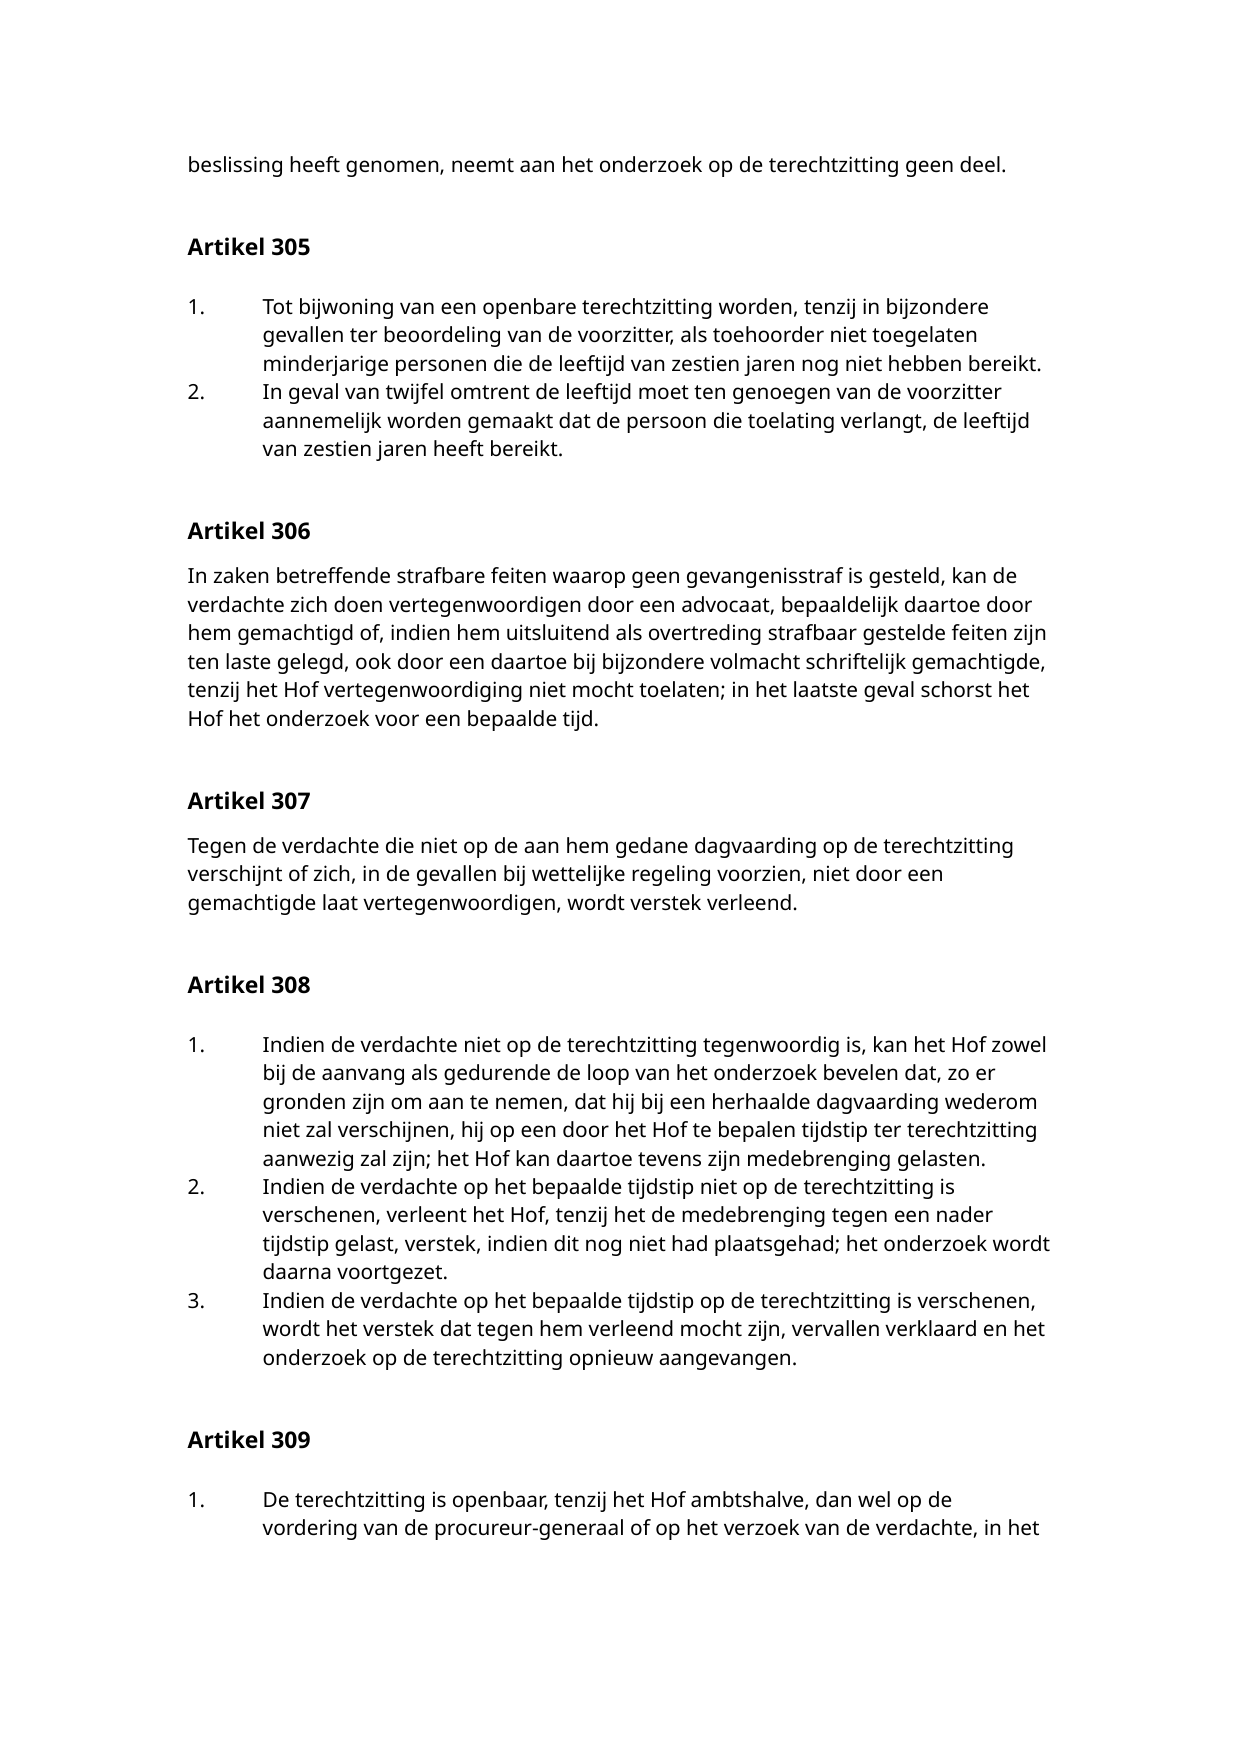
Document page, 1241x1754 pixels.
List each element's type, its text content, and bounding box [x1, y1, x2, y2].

list Indien de verdachte op het bepaalde tijdstip op de terechtzitting is verschenen, wordt het verstek dat tegen hem verleend mocht zijn, vervallen verklaard en het onderzoek op de terechtzitting opnieuw aangevangen. [187, 1286, 1053, 1371]
list De terechtzitting is openbaar, tenzij het Hof ambtshalve, dan wel op de vordering van de procureur-generaal of op het verzoek van de verdachte, in het [187, 1485, 1053, 1542]
list Indien de verdachte niet op de terechtzitting tegenwoordig is, kan het Hof zowel bij de aanvang als gedurende de loop van het onderzoek bevelen dat, zo er gronden zijn om aan te nemen, dat hij bij een herhaalde dagvaarding wederom niet zal verschijnen, hij op een door het Hof te bepalen tijdstip ter terechtzitting aanwezig zal zijn; het Hof kan daartoe tevens zijn medebrenging gelasten. [187, 1030, 1053, 1172]
text Tegen de verdachte die niet op de aan hem gedane dagvaarding op de terechtzitting verschijnt of zich, in de gevallen bij wettelijke regeling voorzien, niet door een gemachtigde laat vertegenwoordigen, wordt verstek verleend. [187, 831, 1053, 916]
subtitle Artikel 309 [187, 1424, 1053, 1455]
list Tot bijwoning van een openbare terechtzitting worden, tenzij in bijzondere gevallen ter beoordeling van de voorzitter, als toehoorder niet toegelaten minderjarige personen die de leeftijd van zestien jaren nog niet hebben bereikt. [187, 292, 1053, 377]
subtitle Artikel 307 [187, 785, 1053, 816]
list Indien de verdachte op het bepaalde tijdstip niet op de terechtzitting is verschenen, verleent het Hof, tenzij het de medebrenging tegen een nader tijdstip gelast, verstek, indien dit nog niet had plaatsgehad; het onderzoek wordt daarna voortgezet. [187, 1172, 1053, 1286]
text beslissing heeft genomen, neemt aan het onderzoek op de terechtzitting geen deel. [187, 150, 1053, 178]
subtitle Artikel 308 [187, 969, 1053, 1000]
subtitle Artikel 306 [187, 515, 1053, 547]
text In zaken betreffende strafbare feiten waarop geen gevangenisstraf is gesteld, kan de verdachte zich doen vertegenwoordigen door een advocaat, bepaaldelijk daartoe door hem gemachtigd of, indien hem uitsluitend als overtreding strafbaar gestelde feiten zijn ten laste gelegd, ook door een daartoe bij bijzondere volmacht schriftelijk gemachtigde, tenzij het Hof vertegenwoordiging niet mocht toelaten; in het laatste geval schorst het Hof het onderzoek voor een bepaalde tijd. [187, 562, 1053, 732]
subtitle Artikel 305 [187, 231, 1053, 262]
list In geval van twijfel omtrent de leeftijd moet ten genoegen van de voorzitter aannemelijk worden gemaakt dat de persoon die toelating verlangt, de leeftijd van zestien jaren heeft bereikt. [187, 377, 1053, 463]
